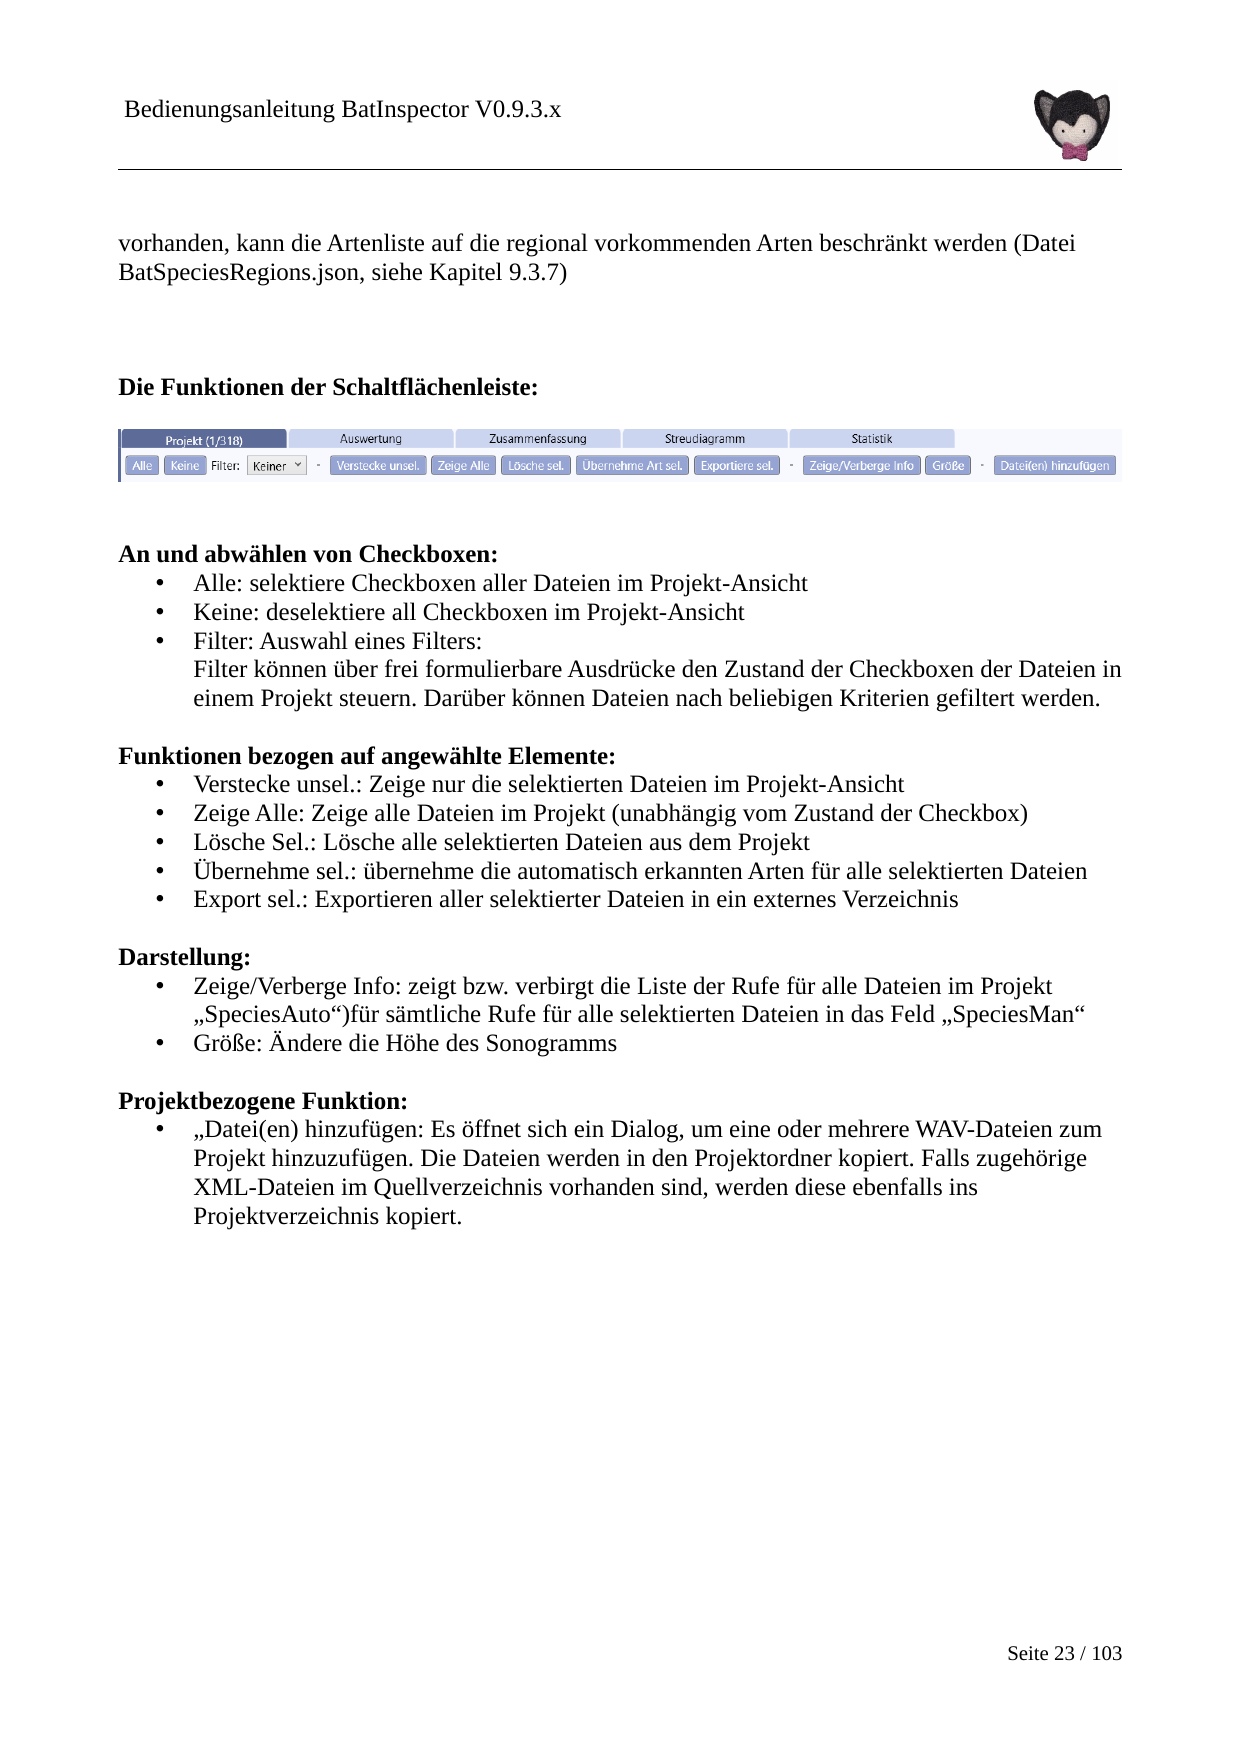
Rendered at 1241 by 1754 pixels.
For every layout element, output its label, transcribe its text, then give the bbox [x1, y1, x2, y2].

list Keine: deselektiere all Checkboxen im Projekt-Ansicht [156, 597, 1122, 626]
list Lösche Sel.: Lösche alle selektierten Dateien aus dem Projekt [156, 827, 1122, 856]
list Export sel.: Exportieren aller selektierter Dateien in ein externes Verzeichnis [156, 884, 1122, 913]
text Darstellung: [118, 942, 1122, 971]
text An und abwählen von Checkboxen: [118, 539, 1122, 568]
list Verstecke unsel.: Zeige nur die selektierten Dateien im Projekt-Ansicht [156, 769, 1122, 798]
list Größe: Ändere die Höhe des Sonogramms [156, 1028, 1122, 1057]
text vorhanden, kann die Artenliste auf die regional vorkommenden Arten beschränkt werden (Datei BatSpeciesRegions.json, siehe Kapitel 9.3.7) [118, 228, 1122, 286]
list „Datei(en) hinzufügen: Es öffnet sich ein Dialog, um eine oder mehrere WAV-Dateien zum Projekt hinzuzufügen. Die Dateien werden in den Projektordner kopiert. Falls zugehörige XML-Dateien im Quellverzeichnis vorhanden sind, werden diese ebenfalls ins Projektverzeichnis kopiert. [156, 1114, 1122, 1229]
picture [118, 429, 1123, 482]
text Funktionen bezogen auf angewählte Elemente: [118, 741, 1122, 769]
list Filter: Auswahl eines Filters: Filter können über frei formulierbare Ausdrücke den Zustand der Checkboxen der Dateien in einem Projekt steuern. Darüber können Dateien nach beliebigen Kriterien gefiltert werden. [156, 626, 1122, 712]
text Projektbezogene Funktion: [118, 1086, 1122, 1114]
list Übernehme sel.: übernehme die automatisch erkannten Arten für alle selektierten Dateien [156, 856, 1122, 884]
text Die Funktionen der Schaltflächenleiste: [118, 372, 1122, 401]
list Zeige/Verberge Info: zeigt bzw. verbirgt die Liste der Rufe für alle Dateien im Projekt „SpeciesAuto“)für sämtliche Rufe für alle selektierten Dateien in das Feld „SpeciesMan“ [156, 971, 1122, 1028]
list Zeige Alle: Zeige alle Dateien im Projekt (unabhängig vom Zustand der Checkbox) [156, 798, 1122, 827]
list Alle: selektiere Checkboxen aller Dateien im Projekt-Ansicht [156, 568, 1122, 597]
picture [1030, 80, 1119, 169]
